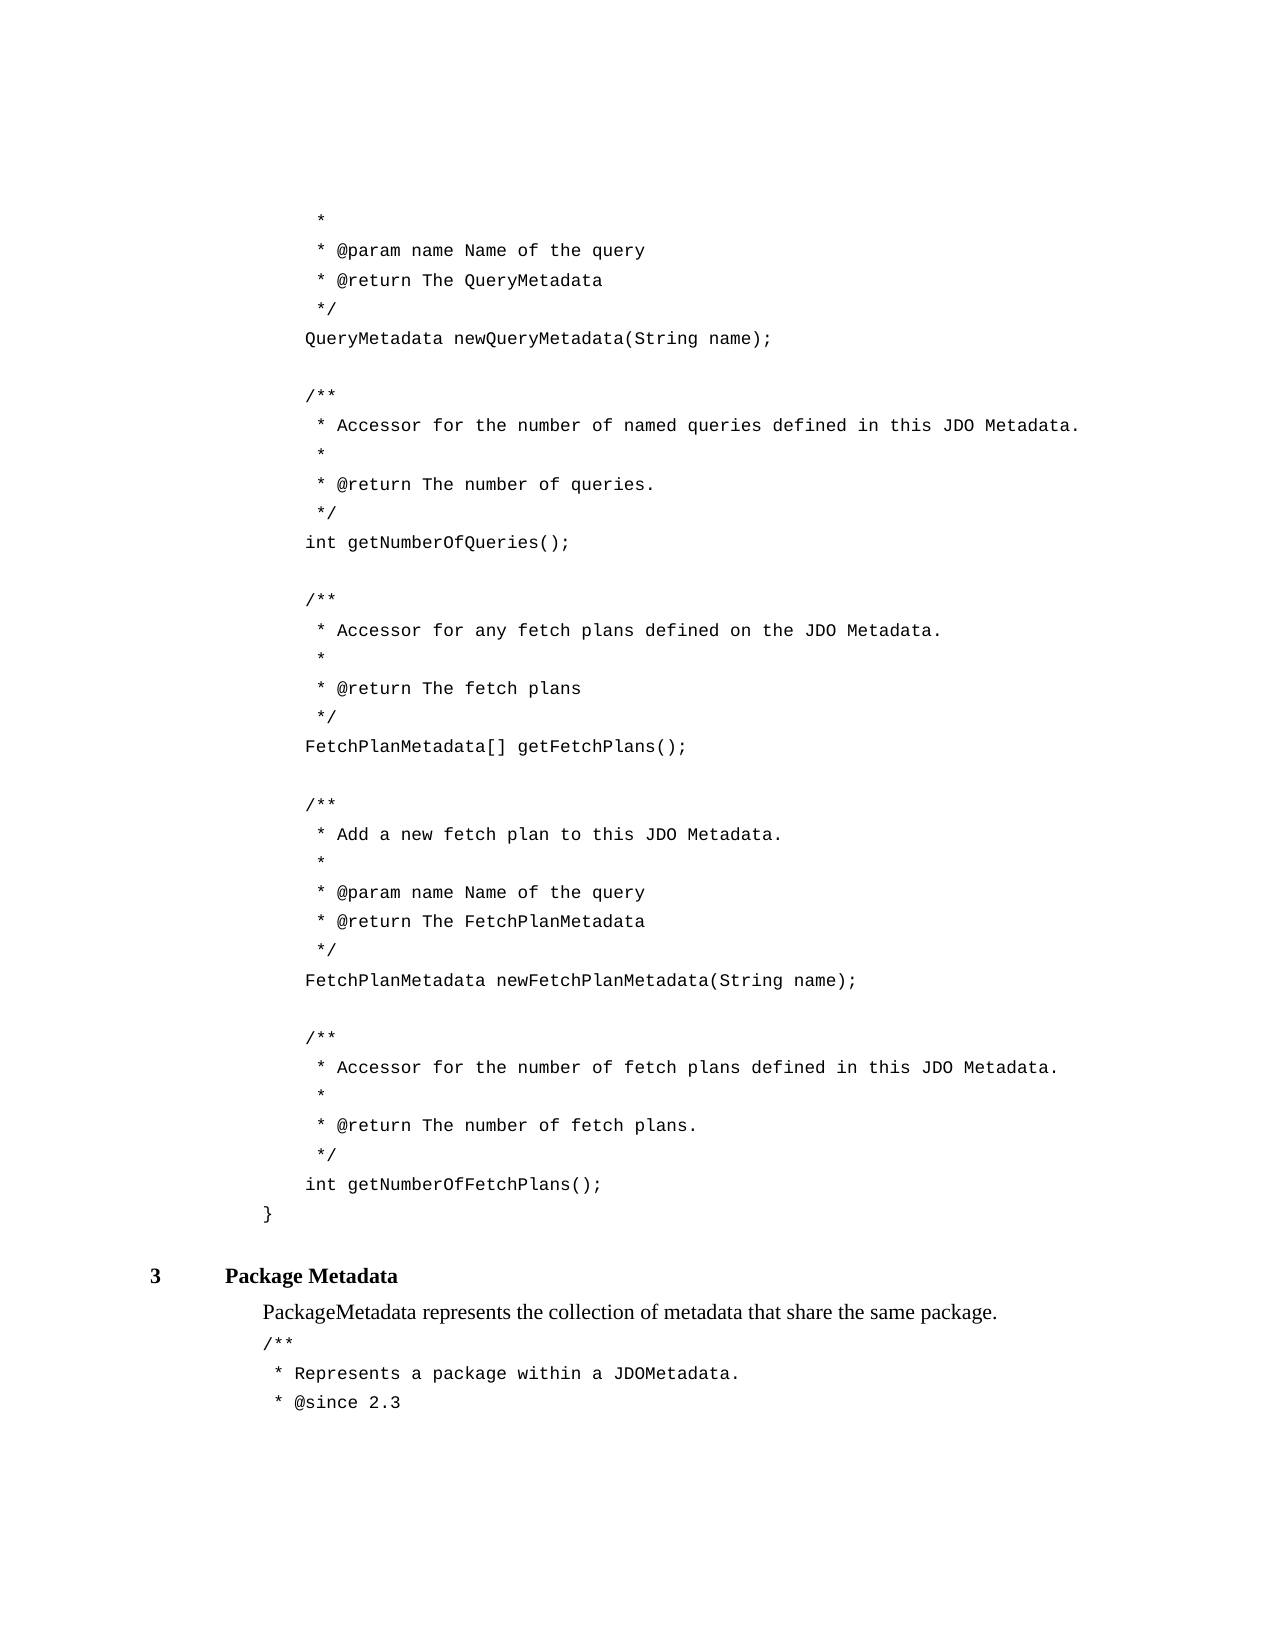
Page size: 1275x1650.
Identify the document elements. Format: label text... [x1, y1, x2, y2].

text } [262, 1202, 1125, 1224]
text * [262, 852, 1125, 874]
text * @return The QueryMetadata [262, 268, 1125, 291]
subtitle Package Metadata [150, 1262, 1125, 1288]
text * Accessor for the number of named queries defined in this JDO Metadata. [262, 414, 1125, 437]
text * @return The FetchPlanMetadata [262, 910, 1125, 933]
text FetchPlanMetadata newFetchPlanMetadata(String name); [262, 968, 1125, 991]
text */ [262, 297, 1125, 320]
text /** [262, 385, 1125, 408]
text FetchPlanMetadata[] getFetchPlans(); [262, 735, 1125, 758]
text PackageMetadata represents the collection of metadata that share the same package. [262, 1298, 1125, 1324]
text * [262, 1085, 1125, 1108]
text */ [262, 502, 1125, 524]
text */ [262, 706, 1125, 729]
text * @return The fetch plans [262, 677, 1125, 699]
text int getNumberOfQueries(); [262, 531, 1125, 554]
text * @since 2.3 [262, 1391, 1125, 1414]
text /** [262, 1333, 1125, 1356]
text int getNumberOfFetchPlans(); [262, 1172, 1125, 1195]
text * @param name Name of the query [262, 881, 1125, 904]
text * Add a new fetch plan to this JDO Metadata. [262, 822, 1125, 845]
text */ [262, 939, 1125, 962]
text * @return The number of fetch plans. [262, 1114, 1125, 1137]
text * Accessor for the number of fetch plans defined in this JDO Metadata. [262, 1056, 1125, 1079]
text * Represents a package within a JDOMetadata. [262, 1362, 1125, 1385]
text * [262, 443, 1125, 466]
text /** [262, 793, 1125, 816]
text * [262, 210, 1125, 233]
text * @return The number of queries. [262, 472, 1125, 495]
text QueryMetadata newQueryMetadata(String name); [262, 327, 1125, 349]
text */ [262, 1143, 1125, 1166]
text * [262, 647, 1125, 670]
text * @param name Name of the query [262, 239, 1125, 262]
text /** [262, 589, 1125, 612]
text * Accessor for any fetch plans defined on the JDO Metadata. [262, 618, 1125, 641]
text /** [262, 1027, 1125, 1049]
